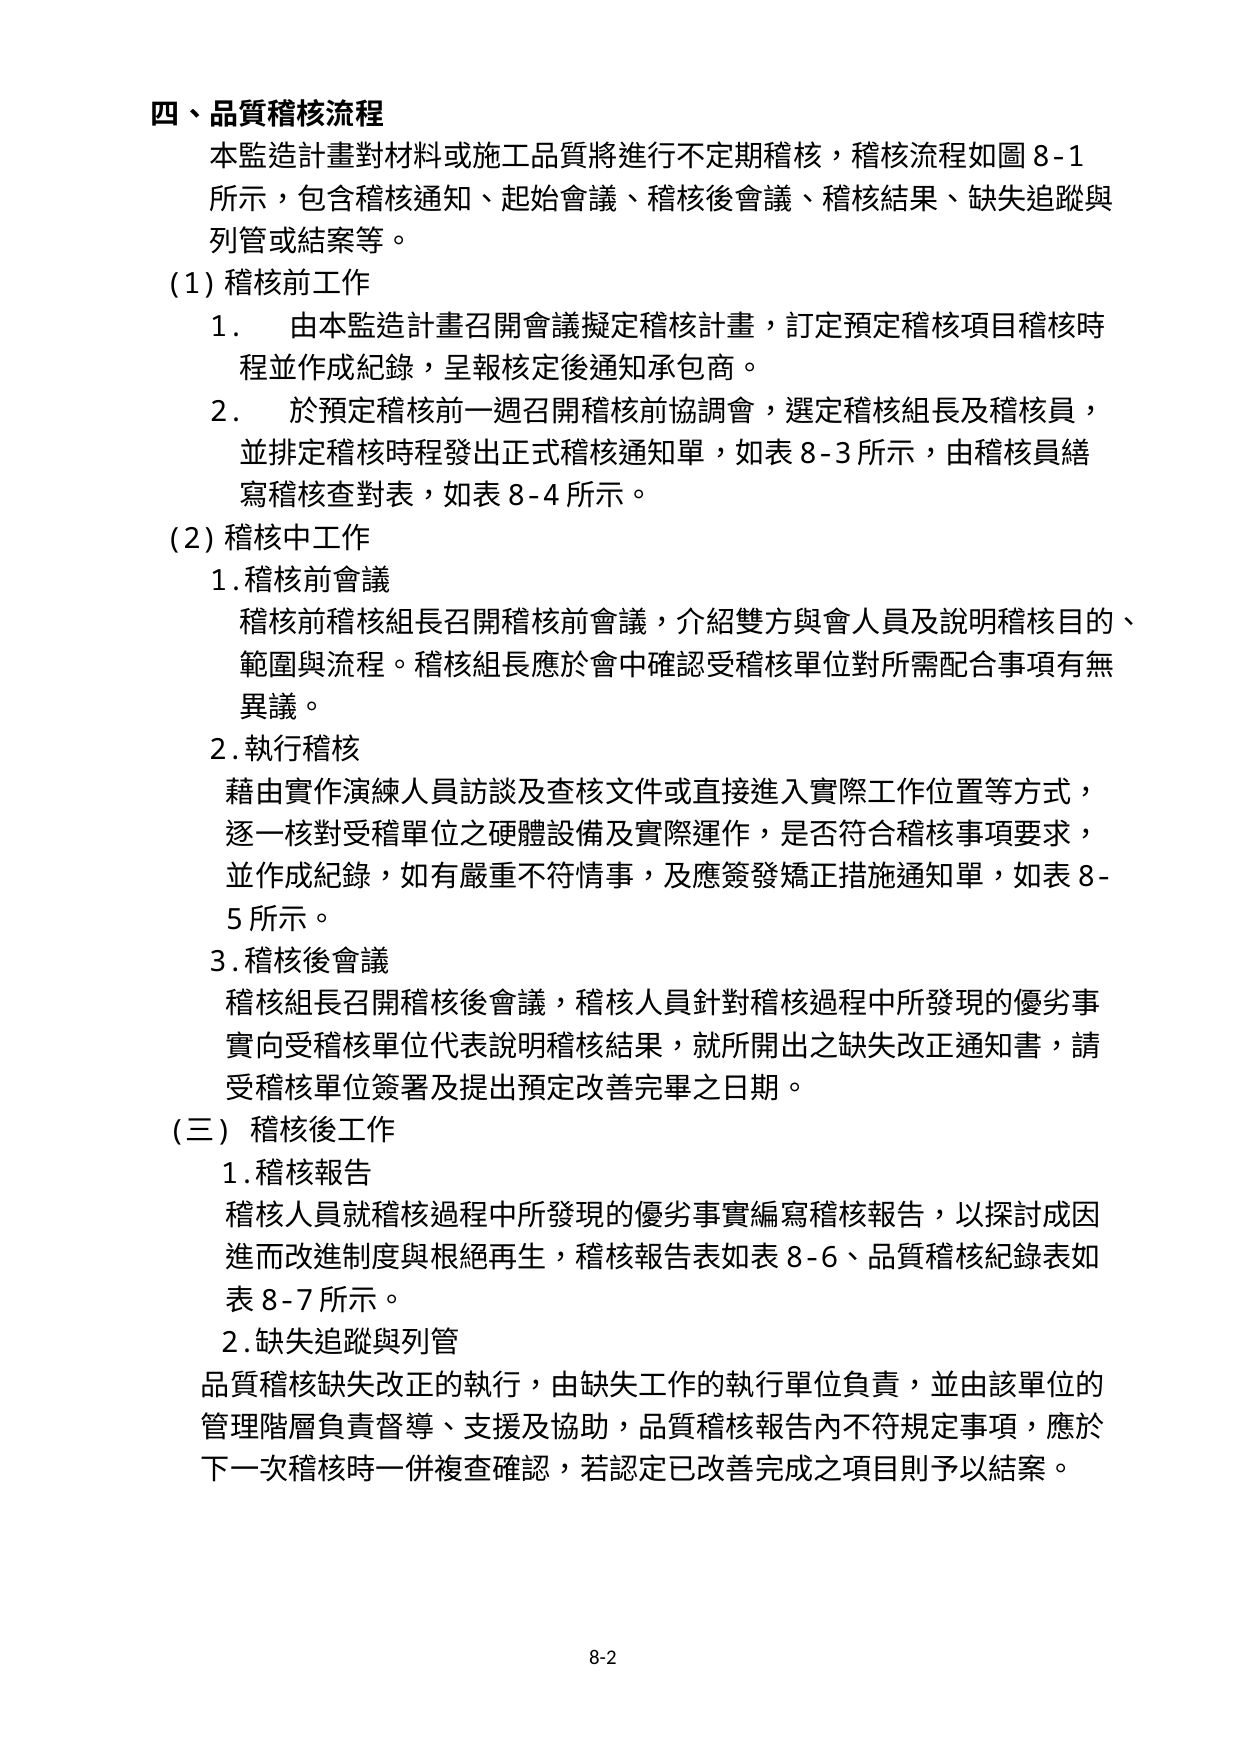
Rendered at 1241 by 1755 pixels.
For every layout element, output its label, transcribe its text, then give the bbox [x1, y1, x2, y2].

list 由本監造計畫召開會議擬定稽核計畫，訂定預定稽核項目稽核時程並作成紀錄，呈報核定後通知承包商。 [209, 302, 1119, 387]
text 2.執行稽核 [151, 726, 1119, 768]
list 於預定稽核前一週召開稽核前協調會，選定稽核組長及稽核員，並排定稽核時程發出正式稽核通知單，如表8-3所示，由稽核員繕寫稽核查對表，如表8-4所示。 [209, 387, 1119, 514]
text 2.缺失追蹤與列管 [151, 1319, 1119, 1361]
text 本監造計畫對材料或施工品質將進行不定期稽核，稽核流程如圖8-1所示，包含稽核通知、起始會議、稽核後會議、稽核結果、缺失追蹤與列管或結案等。 [209, 133, 1119, 260]
subtitle 四、品質稽核流程 [151, 91, 1119, 133]
text 稽核組長召開稽核後會議，稽核人員針對稽核過程中所發現的優劣事實向受稽核單位代表說明稽核結果，就所開出之缺失改正通知書，請受稽核單位簽署及提出預定改善完畢之日期。 [226, 980, 1119, 1107]
text 1.稽核報告 [151, 1149, 1119, 1192]
text 1.稽核前會議 [209, 557, 1119, 599]
list 稽核前工作 [165, 260, 1119, 302]
text 3.稽核後會議 [151, 938, 1119, 980]
list 稽核中工作 [165, 514, 1119, 557]
text 稽核前稽核組長召開稽核前會議，介紹雙方與會人員及說明稽核目的、範圍與流程。稽核組長應於會中確認受稽核單位對所需配合事項有無異議。 [239, 599, 1119, 726]
text 品質稽核缺失改正的執行，由缺失工作的執行單位負責，並由該單位的管理階層負責督導、支援及協助，品質稽核報告內不符規定事項，應於下一次稽核時一併複查確認，若認定已改善完成之項目則予以結案。 [201, 1361, 1119, 1488]
text (三) 稽核後工作 [151, 1107, 1119, 1149]
text 稽核人員就稽核過程中所發現的優劣事實編寫稽核報告，以探討成因進而改進制度與根絕再生，稽核報告表如表8-6、品質稽核紀錄表如表8-7所示。 [226, 1192, 1119, 1319]
text 藉由實作演練人員訪談及查核文件或直接進入實際工作位置等方式，逐一核對受稽單位之硬體設備及實際運作，是否符合稽核事項要求，並作成紀錄，如有嚴重不符情事，及應簽發矯正措施通知單，如表8-5所示。 [226, 768, 1119, 938]
